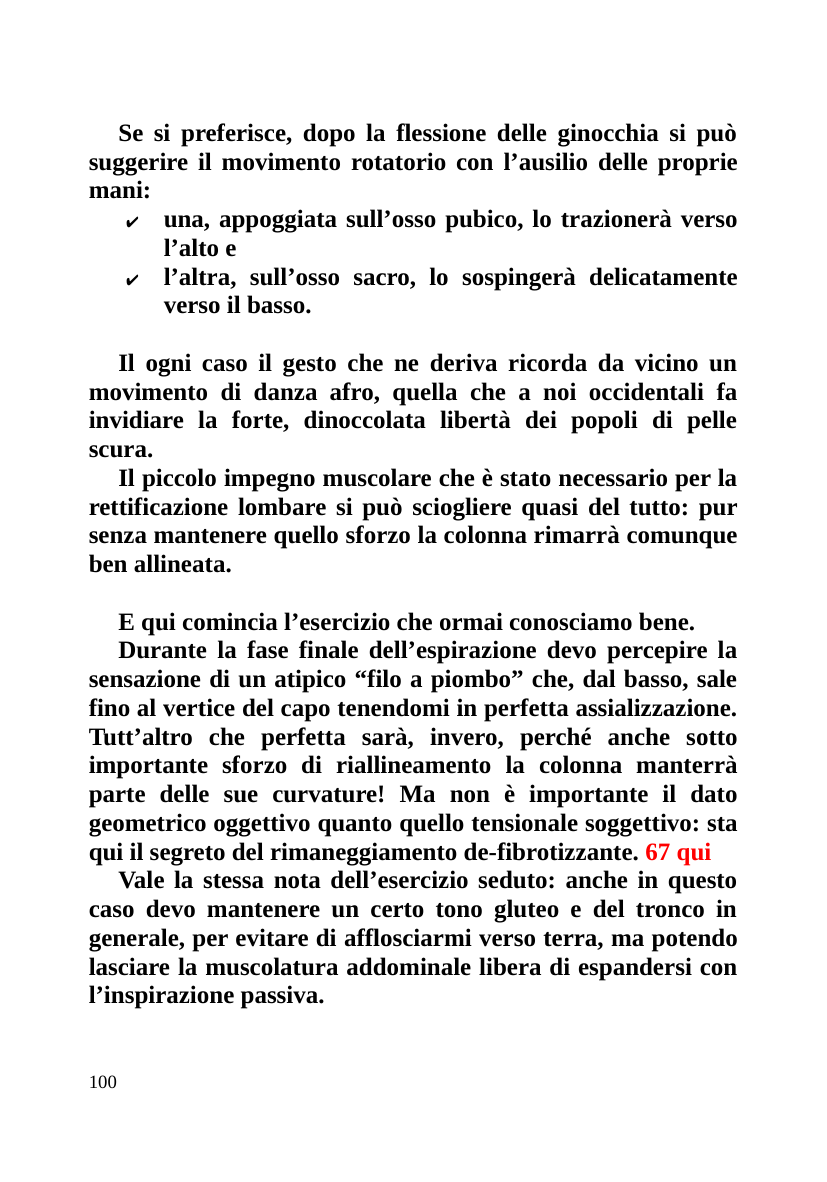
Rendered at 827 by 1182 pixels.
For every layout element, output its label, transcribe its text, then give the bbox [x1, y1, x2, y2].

text Il piccolo impegno muscolare che è stato necessario per la rettificazione lombare si può sciogliere quasi del tutto: pur senza mantenere quello sforzo la colonna rimarrà comunque ben allineata. [88, 463, 738, 578]
text Se si preferisce, dopo la flessione delle ginocchia si può suggerire il movimento rotatorio con l’ausilio delle proprie mani: [88, 118, 738, 204]
text Durante la fase finale dell’espirazione devo percepire la sensazione di un atipico “filo a piombo” che, dal basso, sale fino al vertice del capo tenendomi in perfetta assializzazione. Tutt’altro che perfetta sarà, invero, perché anche sotto importante sforzo di riallineamento la colonna manterrà parte delle sue curvature! Ma non è importante il dato geometrico oggettivo quanto quello tensionale soggettivo: sta qui il segreto del rimaneggiamento de-fibrotizzante. 67 qui [88, 636, 738, 866]
list l’altra, sull’osso sacro, lo sospingerà delicatamente verso il basso. [126, 262, 738, 319]
text Vale la stessa nota dell’esercizio seduto: anche in questo caso devo mantenere un certo tono gluteo e del tronco in generale, per evitare di afflosciarmi verso terra, ma potendo lasciare la muscolatura addominale libera di espandersi con l’inspirazione passiva. [88, 866, 738, 1009]
list una, appoggiata sull’osso pubico, lo trazionerà verso l’alto e [126, 204, 738, 262]
text E qui comincia l’esercizio che ormai conosciamo bene. [88, 607, 738, 636]
text Il ogni caso il gesto che ne deriva ricorda da vicino un movimento di danza afro, quella che a noi occidentali fa invidiare la forte, dinoccolata libertà dei popoli di pelle scura. [88, 348, 738, 463]
